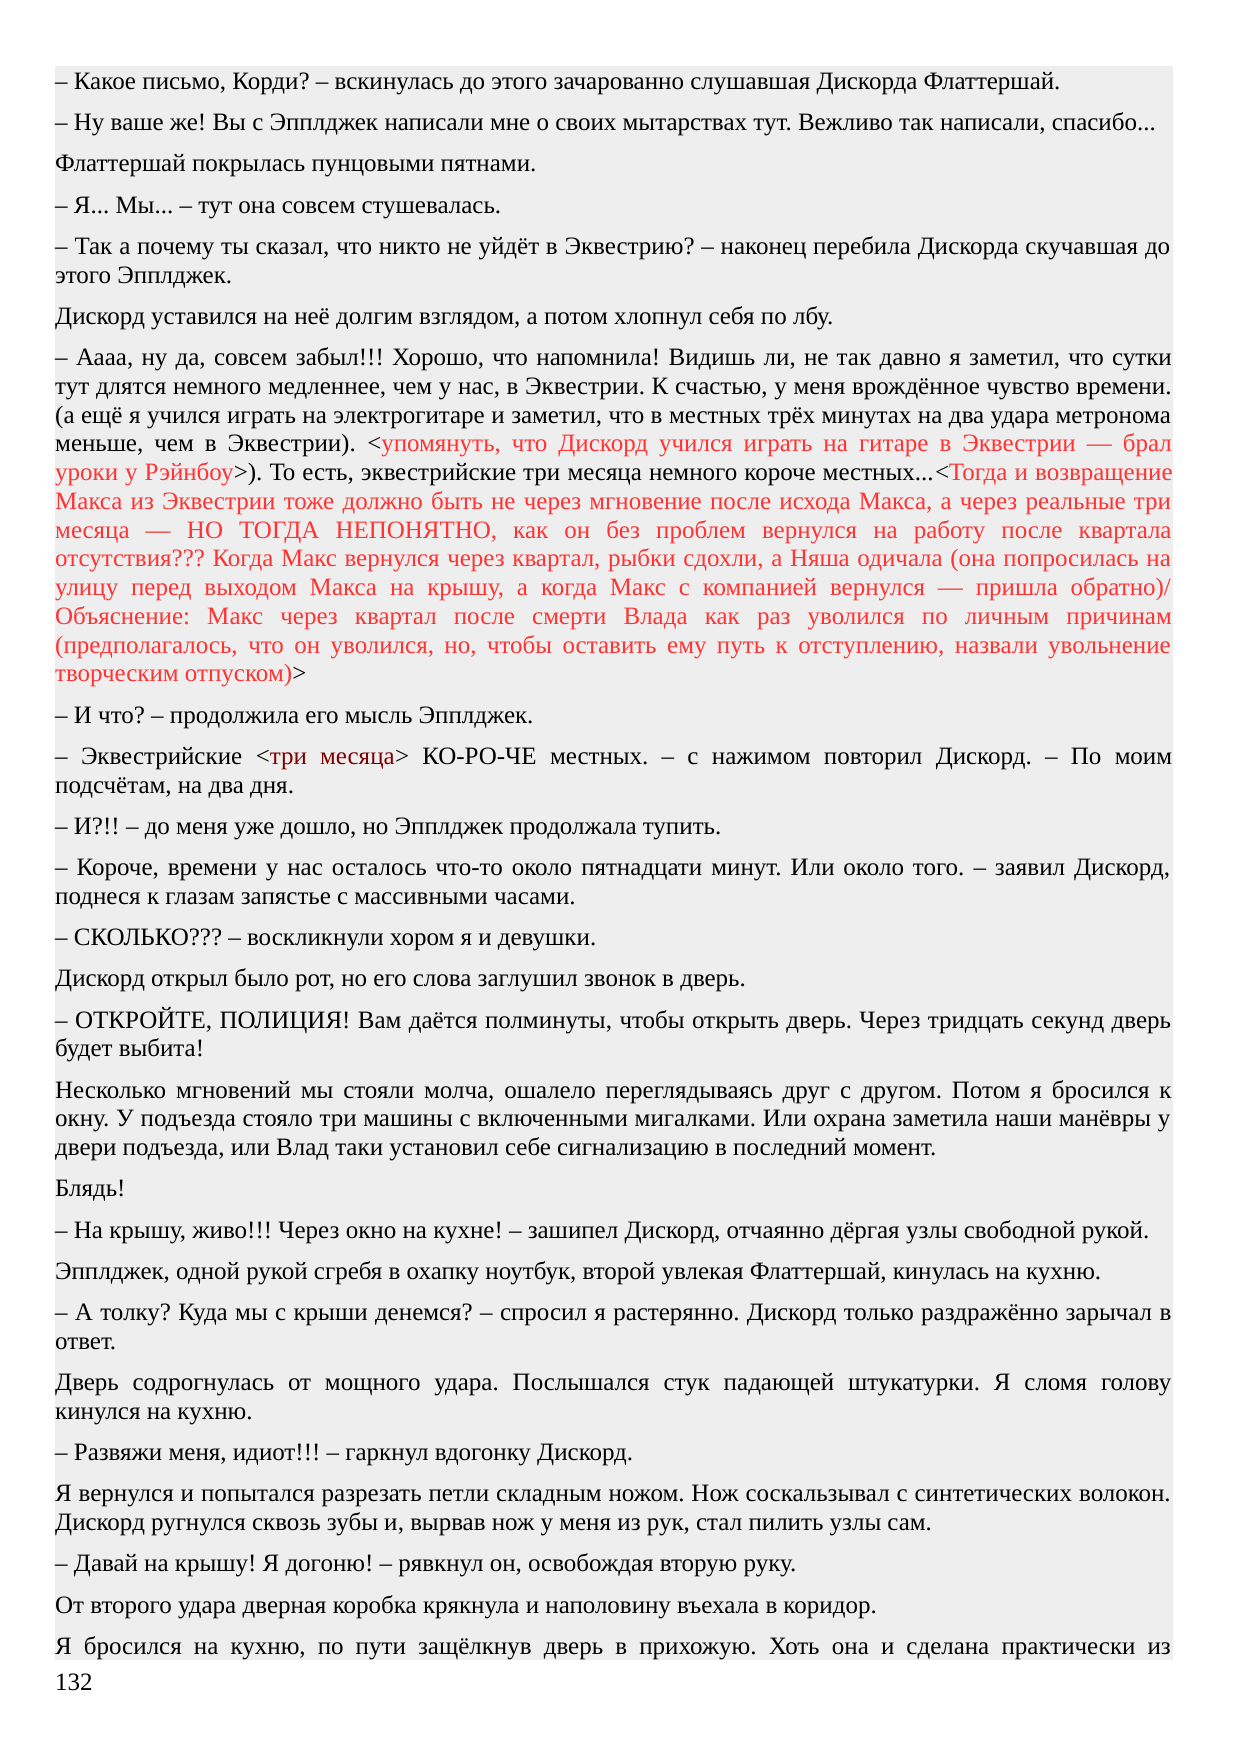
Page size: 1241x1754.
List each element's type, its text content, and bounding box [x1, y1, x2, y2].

text – ОТКРОЙТЕ, ПОЛИЦИЯ! Вам даётся полминуты, чтобы открыть дверь. Через тридцать секунд дверь будет выбита! [55, 1005, 1173, 1062]
text От второго удара дверная коробка крякнула и наполовину въехала в коридор. [55, 1590, 1173, 1618]
text – Эквестрийские <три месяца> КО-РО-ЧЕ местных. – с нажимом повторил Дискорд. – По моим подсчётам, на два дня. [55, 741, 1173, 798]
text Эпплджек, одной рукой сгребя в охапку ноутбук, второй увлекая Флаттершай, кинулась на кухню. [55, 1256, 1173, 1285]
text – Так а почему ты сказал, что никто не уйдёт в Эквестрию? – наконец перебила Дискорда скучавшая до этого Эпплджек. [55, 231, 1173, 288]
text – Давай на крышу! Я догоню! – рявкнул он, освобождая вторую руку. [55, 1548, 1173, 1577]
text – СКОЛЬКО??? – воскликнули хором я и девушки. [55, 922, 1173, 951]
text Дверь содрогнулась от мощного удара. Послышался стук падающей штукатурки. Я сломя голову кинулся на кухню. [55, 1367, 1173, 1425]
text – И?!! – до меня уже дошло, но Эпплджек продолжала тупить. [55, 811, 1173, 840]
text Блядь! [55, 1173, 1173, 1202]
text – Какое письмо, Корди? – вскинулась до этого зачарованно слушавшая Дискорда Флаттершай. [55, 66, 1173, 95]
text Дискорд уставился на неё долгим взглядом, а потом хлопнул себя по лбу. [55, 301, 1173, 330]
text Дискорд открыл было рот, но его слова заглушил звонок в дверь. [55, 963, 1173, 992]
text Я вернулся и попытался разрезать петли складным ножом. Нож соскальзывал с синтетических волокон. Дискорд ругнулся сквозь зубы и, вырвав нож у меня из рук, стал пилить узлы сам. [55, 1478, 1173, 1536]
text – Ну ваше же! Вы с Эпплджек написали мне о своих мытарствах тут. Вежливо так написали, спасибо... [55, 107, 1173, 136]
text – На крышу, живо!!! Через окно на кухне! – зашипел Дискорд, отчаянно дёргая узлы свободной рукой. [55, 1215, 1173, 1243]
text – Развяжи меня, идиот!!! – гаркнул вдогонку Дискорд. [55, 1437, 1173, 1466]
text – И что? – продолжила его мысль Эпплджек. [55, 700, 1173, 728]
text Флаттершай покрылась пунцовыми пятнами. [55, 148, 1173, 177]
text – А толку? Куда мы с крыши денемся? – спросил я растерянно. Дискорд только раздражённо зарычал в ответ. [55, 1297, 1173, 1355]
text – Я... Мы... – тут она совсем стушевалась. [55, 190, 1173, 218]
text Несколько мгновений мы стояли молча, ошалело переглядываясь друг с другом. Потом я бросился к окну. У подъезда стояло три машины с включенными мигалками. Или охрана заметила наши манёвры у двери подъезда, или Влад таки установил себе сигнализацию в последний момент. [55, 1075, 1173, 1161]
text – Аааа, ну да, совсем забыл!!! Хорошо, что напомнила! Видишь ли, не так давно я заметил, что сутки тут длятся немного медленнее, чем у нас, в Эквестрии. К счастью, у меня врождённое чувство времени. (а ещё я учился играть на электрогитаре и заметил, что в местных трёх минутах на два удара метронома меньше, чем в Эквестрии). <упомянуть, что Дискорд учился играть на гитаре в Эквестрии — брал уроки у Рэйнбоу>). То есть, эквестрийские три месяца немного короче местных...<Тогда и возвращение Макса из Эквестрии тоже должно быть не через мгновение после исхода Макса, а через реальные три месяца — НО ТОГДА НЕПОНЯТНО, как он без проблем вернулся на работу после квартала отсутствия??? Когда Макс вернулся через квартал, рыбки сдохли, а Няша одичала (она попросилась на улицу перед выходом Макса на крышу, а когда Макс с компанией вернулся — пришла обратно)/ Объяснение: Макс через квартал после смерти Влада как раз уволился по личным причинам (предполагалось, что он уволился, но, чтобы оставить ему путь к отступлению, назвали увольнение творческим отпуском)> [55, 342, 1173, 687]
text – Короче, времени у нас осталось что-то около пятнадцати минут. Или около того. – заявил Дискорд, поднеся к глазам запястье с массивными часами. [55, 852, 1173, 910]
text Я бросился на кухню, по пути защёлкнув дверь в прихожую. Хоть она и сделана практически из [55, 1631, 1173, 1660]
